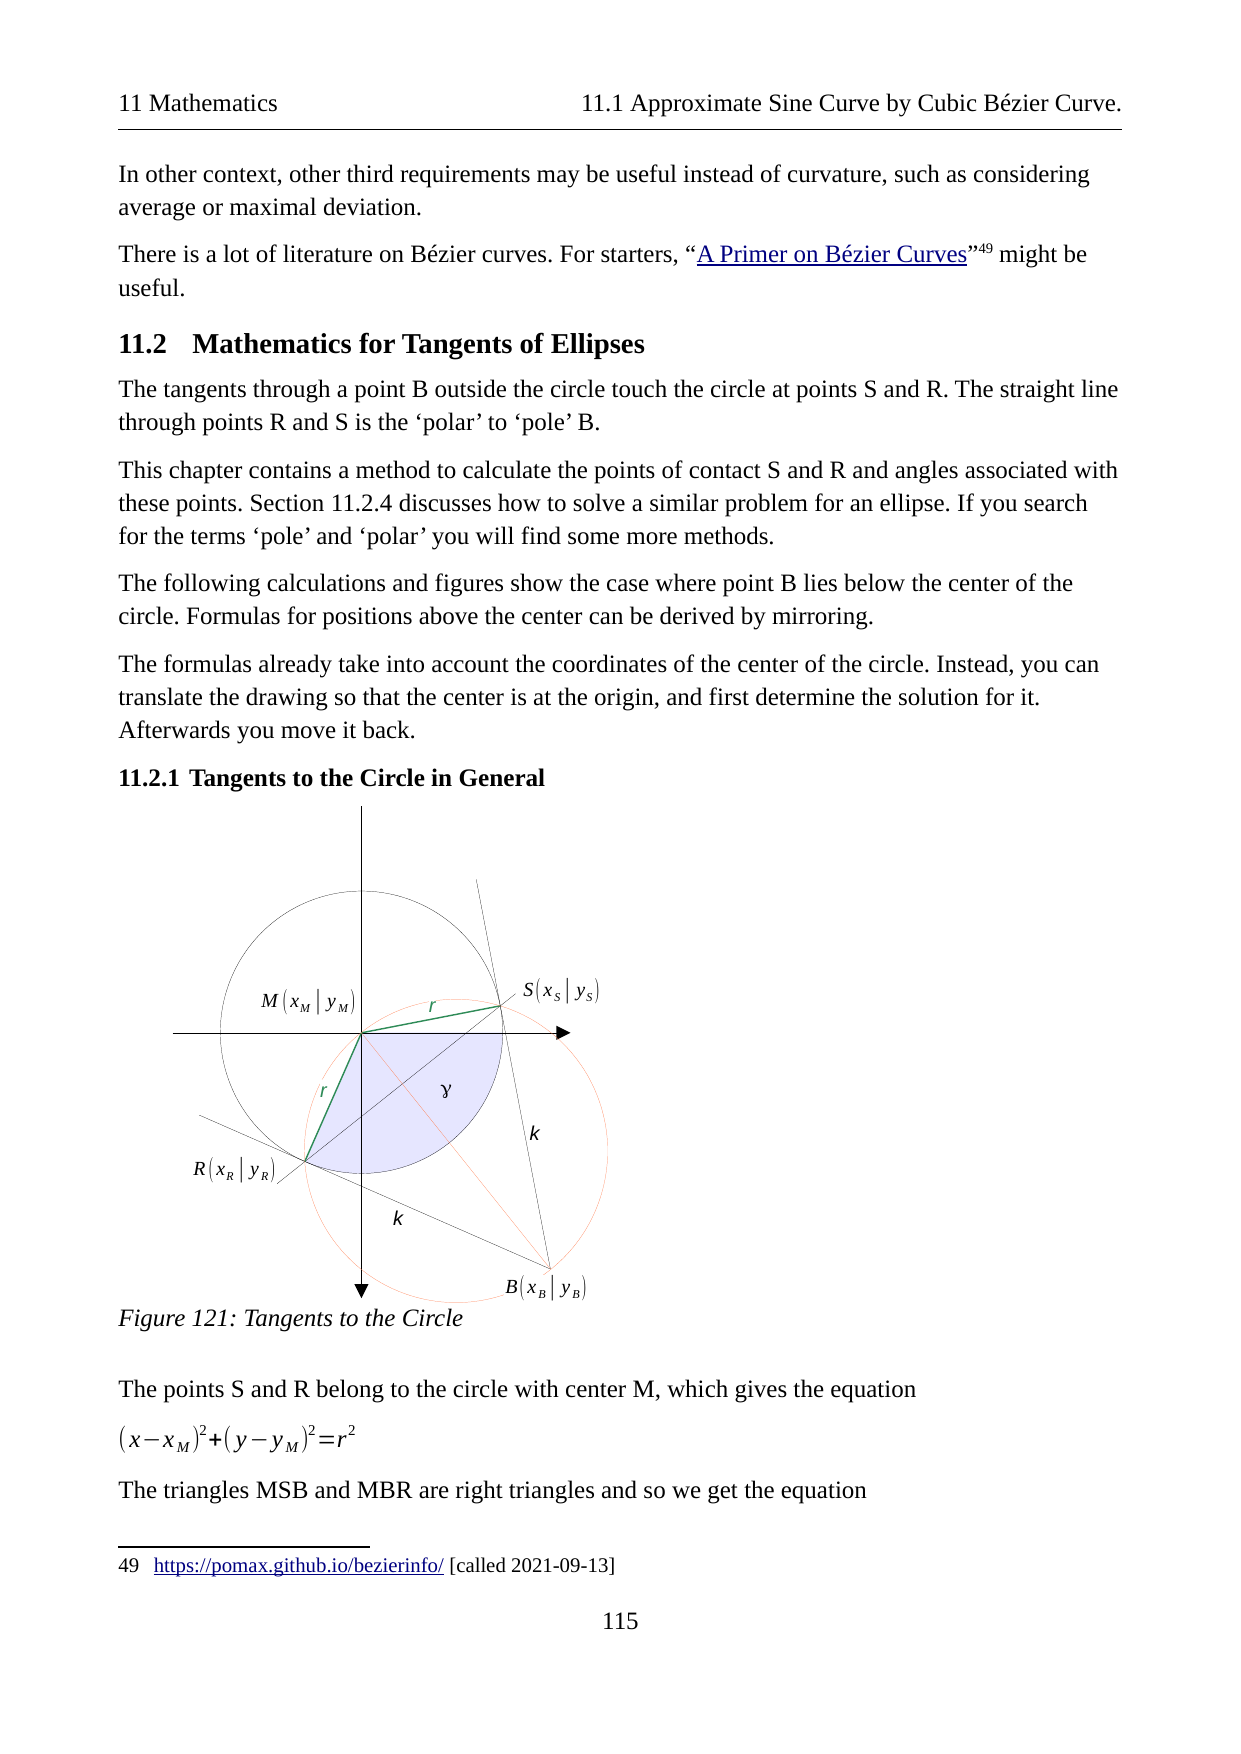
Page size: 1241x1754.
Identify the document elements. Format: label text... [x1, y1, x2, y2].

text In other context, other third requirements may be useful instead of curvature, such as considering average or maximal deviation. [118, 159, 1122, 221]
subtitle Tangents to the Circle in General [118, 763, 1122, 792]
text There is a lot of literature on Bézier curves. For starters, “A Primer on Bézier Curves” might be useful. [118, 239, 1122, 301]
text The points S and R belong to the circle with center M, which gives the equation [118, 1374, 1122, 1403]
text https://pomax.github.io/bezierinfo/ [called 2021-09-13] [118, 1553, 1122, 1577]
subtitle Mathematics for Tangents of Ellipses [118, 326, 1122, 359]
text The formulas already take into account the coordinates of the center of the circle. Instead, you can translate the drawing so that the center is at the origin, and first determine the solution for it. Afterwards you move it back. [118, 649, 1122, 744]
text The following calculations and figures show the case where point B lies below the center of the circle. Formulas for positions above the center can be derived by mirroring. [118, 568, 1122, 630]
text This chapter contains a method to calculate the points of contact S and R and angles associated with these points. Section 11.2.4 discusses how to solve a similar problem for an ellipse. If you search for the terms ‘pole’ and ‘polar’ you will find some more methods. [118, 455, 1122, 549]
text The triangles MSB and MBR are right triangles and so we get the equation [118, 1475, 1122, 1504]
text The tangents through a point B outside the circle touch the circle at points S and R. The straight line through points R and S is the ‘polar’ to ‘pole’ B. [118, 374, 1122, 436]
text Figure 121: Tangents to the Circle [118, 806, 662, 1331]
